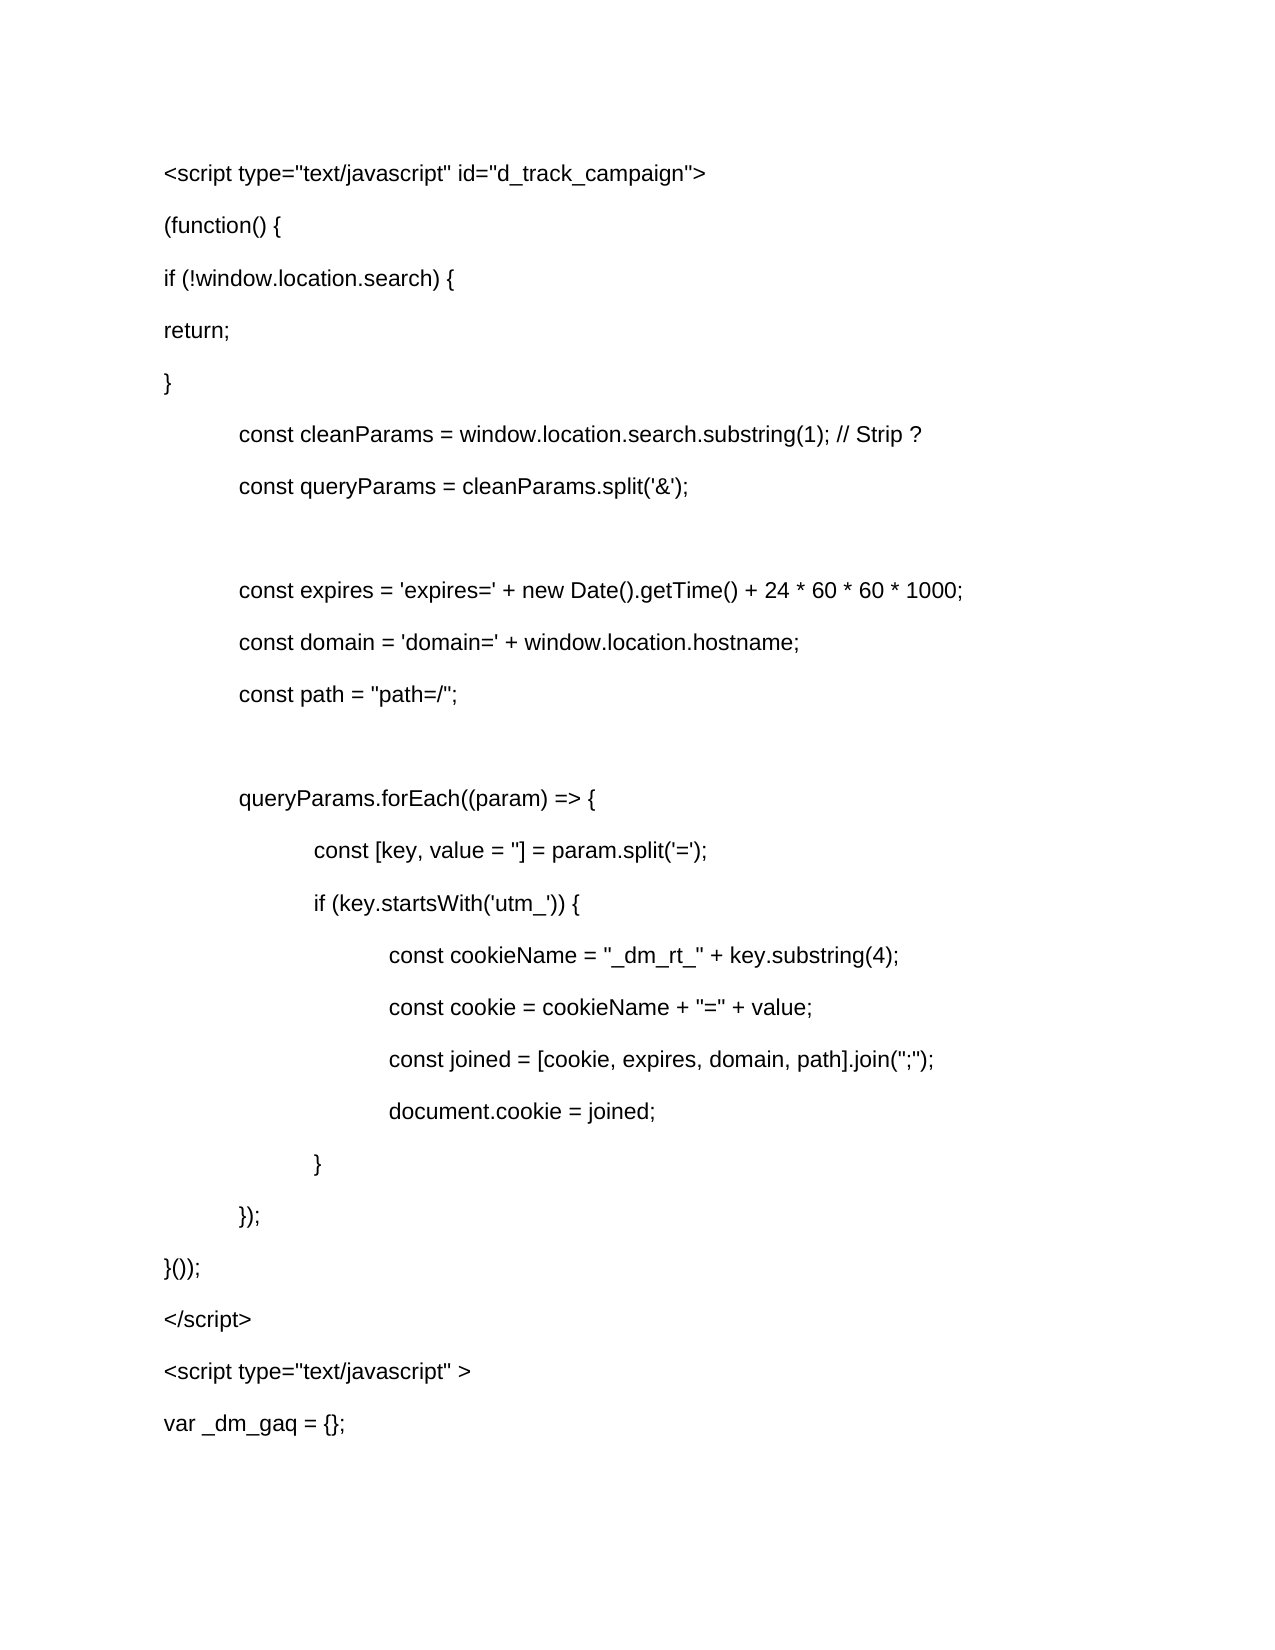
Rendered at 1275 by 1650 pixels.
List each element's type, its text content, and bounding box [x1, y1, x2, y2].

table_cell <script type="text/javascript" id="d_track_campaign"> [153, 150, 1125, 202]
table_cell return; [153, 306, 1125, 358]
table_cell [153, 723, 1125, 775]
table_cell document.cookie = joined; [153, 1088, 1125, 1139]
table_cell const path = "path=/"; [153, 671, 1125, 723]
table_cell const expires = 'expires=' + new Date().getTime() + 24 * 60 * 60 * 1000; [153, 567, 1125, 619]
table_cell }); [153, 1192, 1125, 1244]
table_cell const queryParams = cleanParams.split('&'); [153, 463, 1125, 514]
table_cell </script> [153, 1296, 1125, 1348]
table_cell <script type="text/javascript" > [153, 1348, 1125, 1400]
table_cell const joined = [cookie, expires, domain, path].join(";"); [153, 1035, 1125, 1087]
table_cell [153, 515, 1125, 567]
table_cell var _dm_gaq = {}; [153, 1400, 1125, 1452]
table_cell } [153, 1140, 1125, 1192]
table_cell const cookie = cookieName + "=" + value; [153, 983, 1125, 1035]
table_cell const cleanParams = window.location.search.substring(1); // Strip ? [153, 410, 1125, 462]
table_cell (function() { [153, 202, 1125, 254]
table_cell } [153, 358, 1125, 410]
table_cell const domain = 'domain=' + window.location.hostname; [153, 619, 1125, 671]
table_cell const cookieName = "_dm_rt_" + key.substring(4); [153, 931, 1125, 983]
table_cell }()); [153, 1244, 1125, 1296]
table_cell const [key, value = ''] = param.split('='); [153, 827, 1125, 879]
table_cell queryParams.forEach((param) => { [153, 775, 1125, 827]
table_cell if (key.startsWith('utm_')) { [153, 879, 1125, 931]
table_cell if (!window.location.search) { [153, 254, 1125, 306]
